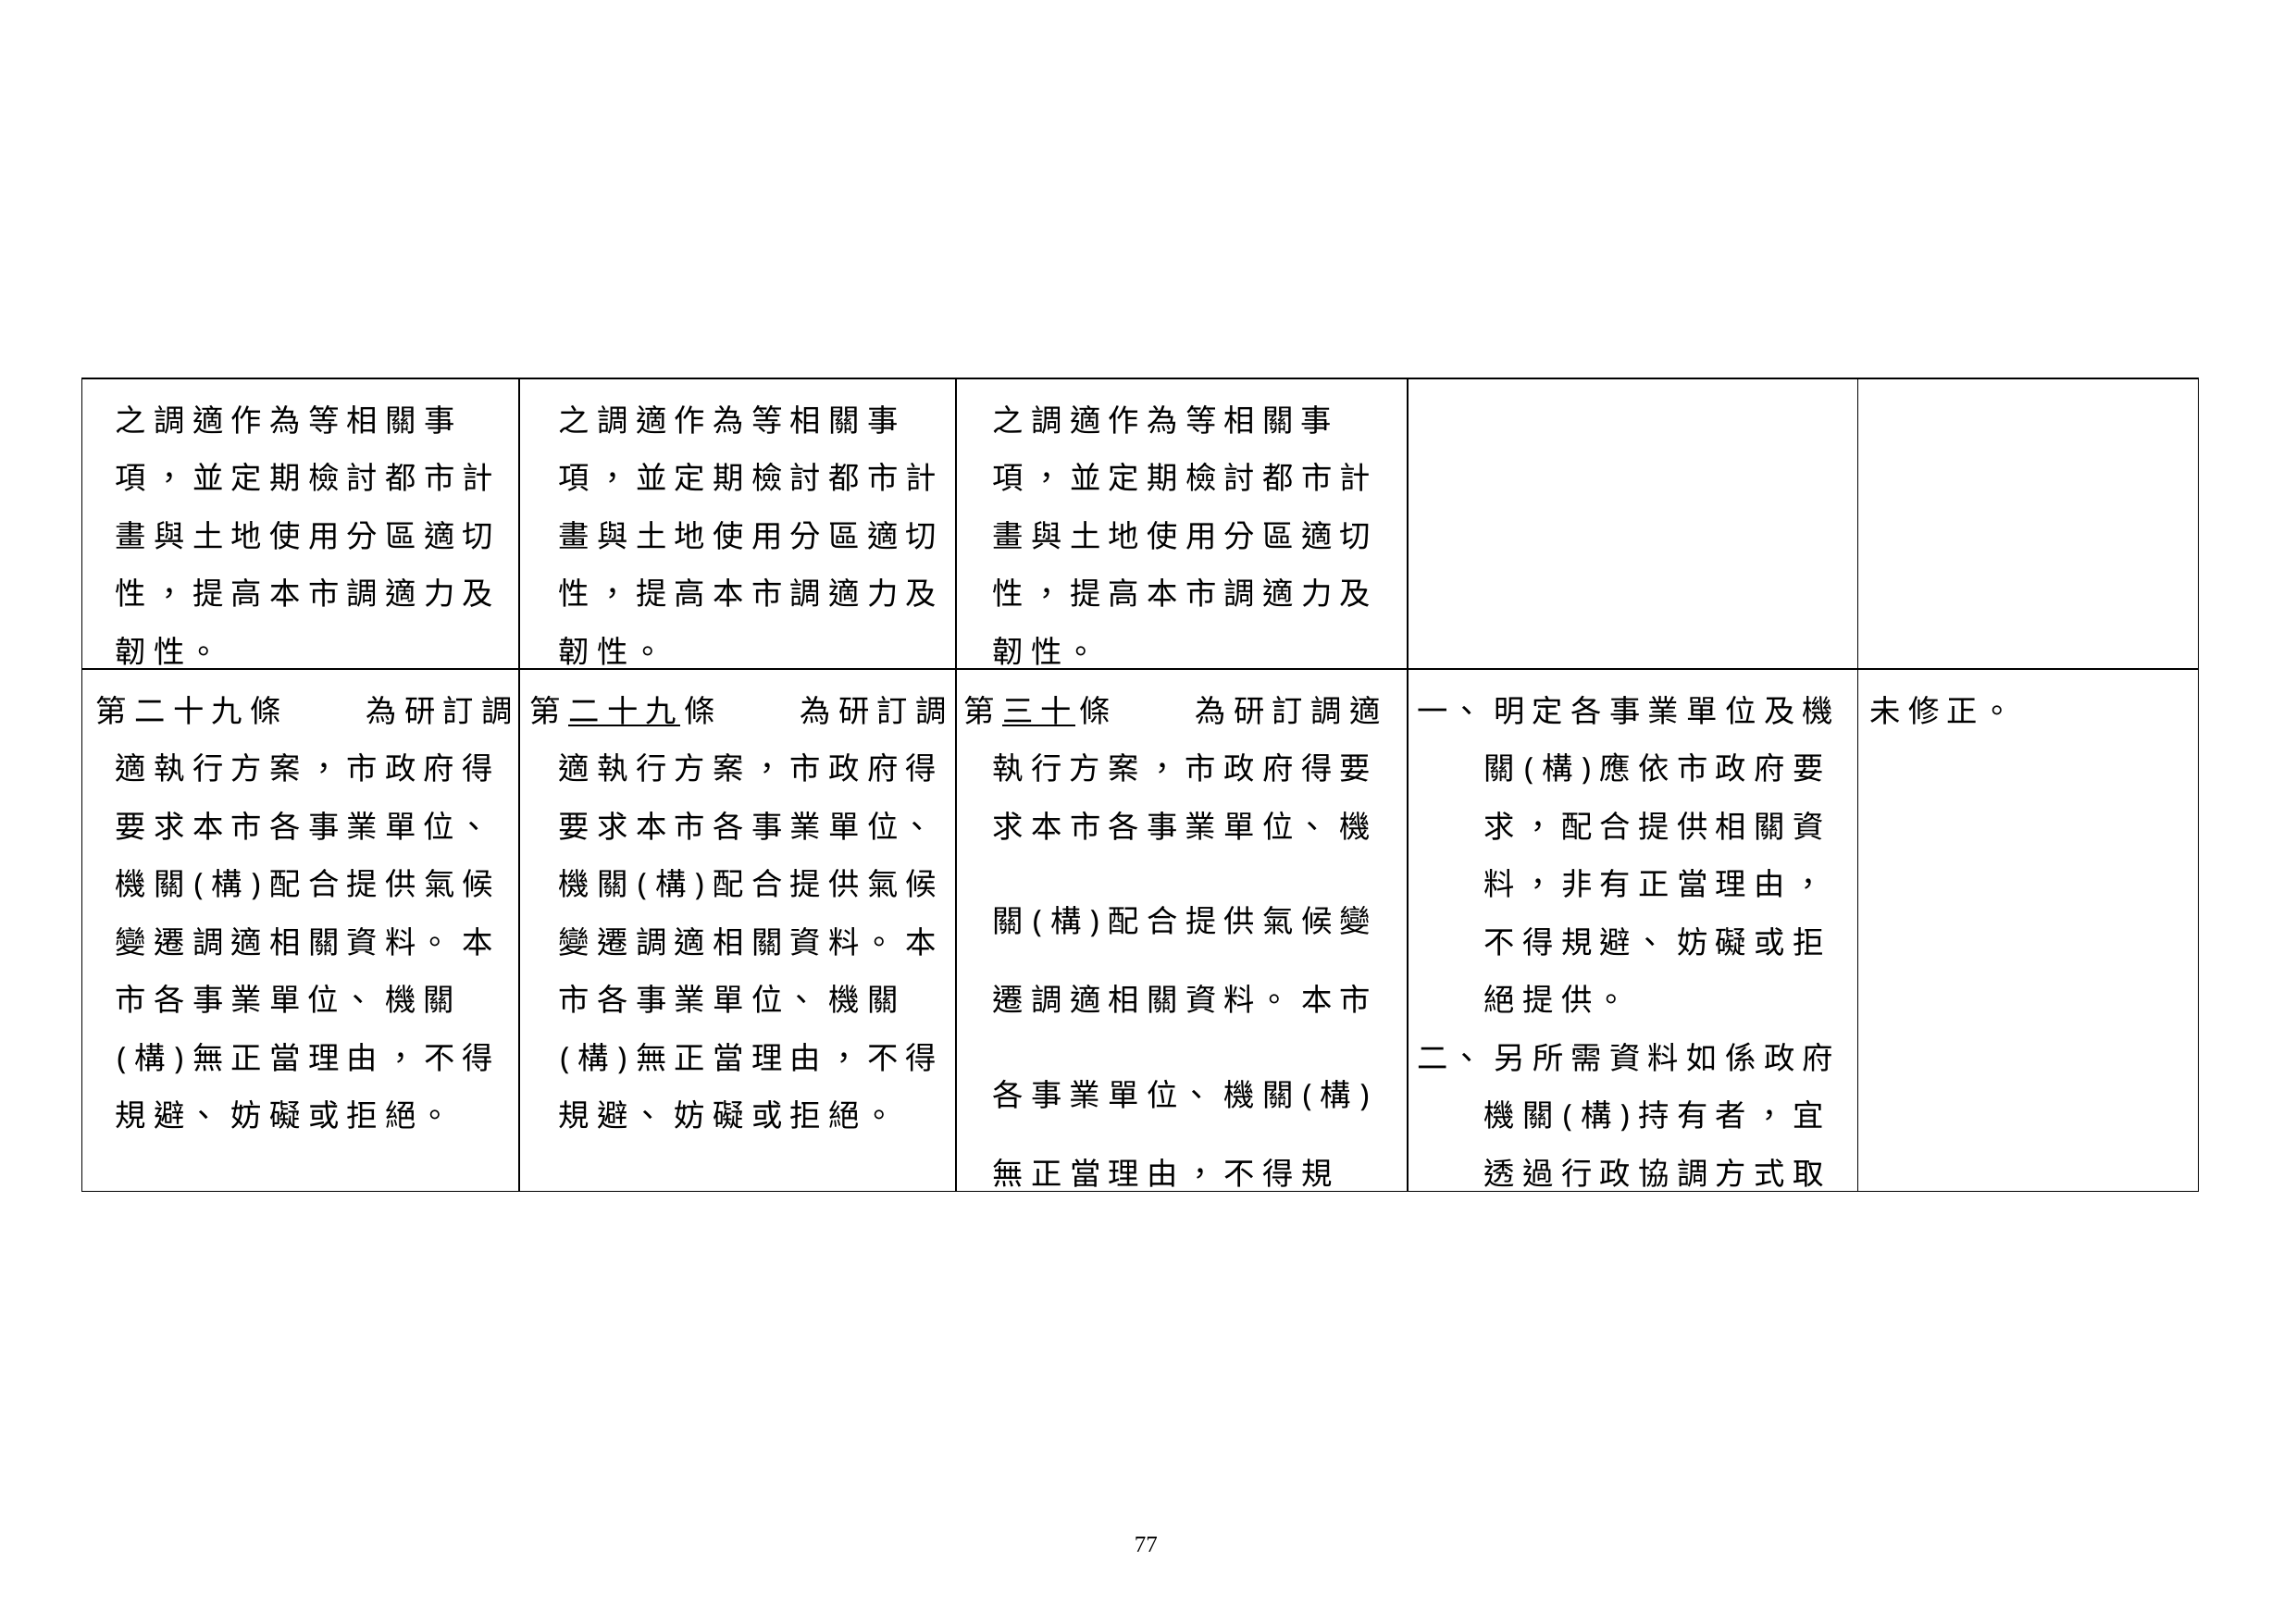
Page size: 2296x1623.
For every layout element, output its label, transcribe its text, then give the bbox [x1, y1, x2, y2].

table_cell 第三十條 為研訂調適執行方案，市政府得要求本市各事業單位、機關(構)配合提供氣候變遷調適相關資料。本市各事業單位、機關(構)無正當理由，不得規 [957, 670, 1407, 1190]
table_cell 之調適作為等相關事項，並定期檢討都市計畫與土地使用分區適切性，提高本市調適力及韌性。 [957, 379, 1407, 668]
table_cell 第二十九條 為研訂調適執行方案，市政府得要求本市各事業單位、機關(構)配合提供氣候變遷調適相關資料。本市各事業單位、機關(構)無正當理由，不得規避、妨礙或拒絕。 [82, 670, 518, 1190]
table_cell 一、明定各事業單位及機關(構)應依市政府要求，配合提供相關資料，非有正當理由，不得規避、妨礙或拒絕提供。 二、另所需資料如係政府機關(構)持有者，宜透過行政協調方式取 [1409, 670, 1857, 1190]
table_cell 之調適作為等相關事項，並定期檢討都市計畫與土地使用分區適切性，提高本市調適力及韌性。 [82, 379, 518, 668]
table_cell 之調適作為等相關事項，並定期檢討都市計畫與土地使用分區適切性，提高本市調適力及韌性。 [520, 379, 955, 668]
table_cell [1409, 379, 1857, 668]
table_cell [1858, 379, 2198, 668]
table_cell 未修正。 [1858, 670, 2198, 1190]
table_cell 第二十九條 為研訂調適執行方案，市政府得要求本市各事業單位、機關(構)配合提供氣候變遷調適相關資料。本市各事業單位、機關(構)無正當理由，不得規避、妨礙或拒絕。 [520, 670, 955, 1190]
